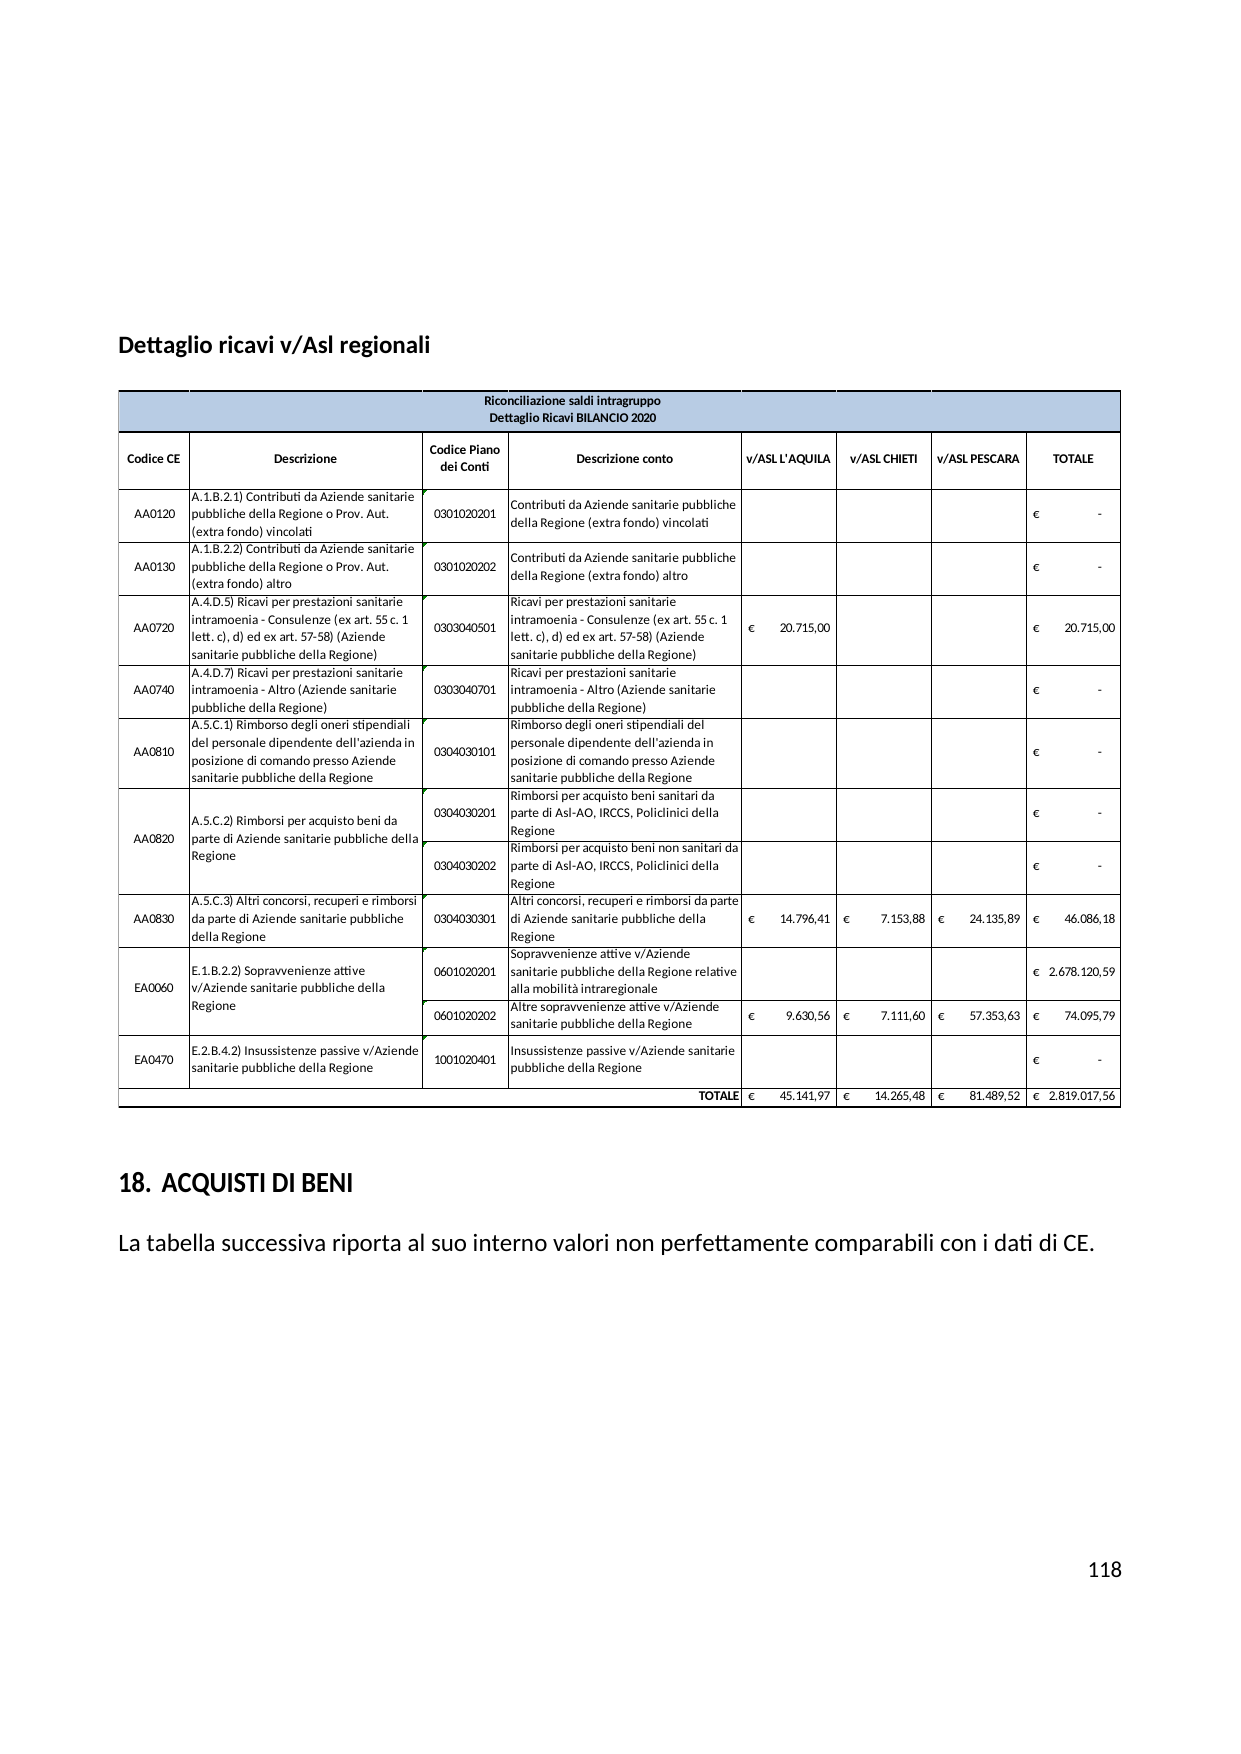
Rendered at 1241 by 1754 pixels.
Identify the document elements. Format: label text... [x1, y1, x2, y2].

list ACQUISTI DI BENI [118, 1169, 1122, 1198]
text La tabella successiva riporta al suo interno valori non perfettamente comparabili con i dati di CE. [118, 1227, 1122, 1257]
text Dettaglio ricavi v/Asl regionali [118, 330, 1122, 360]
